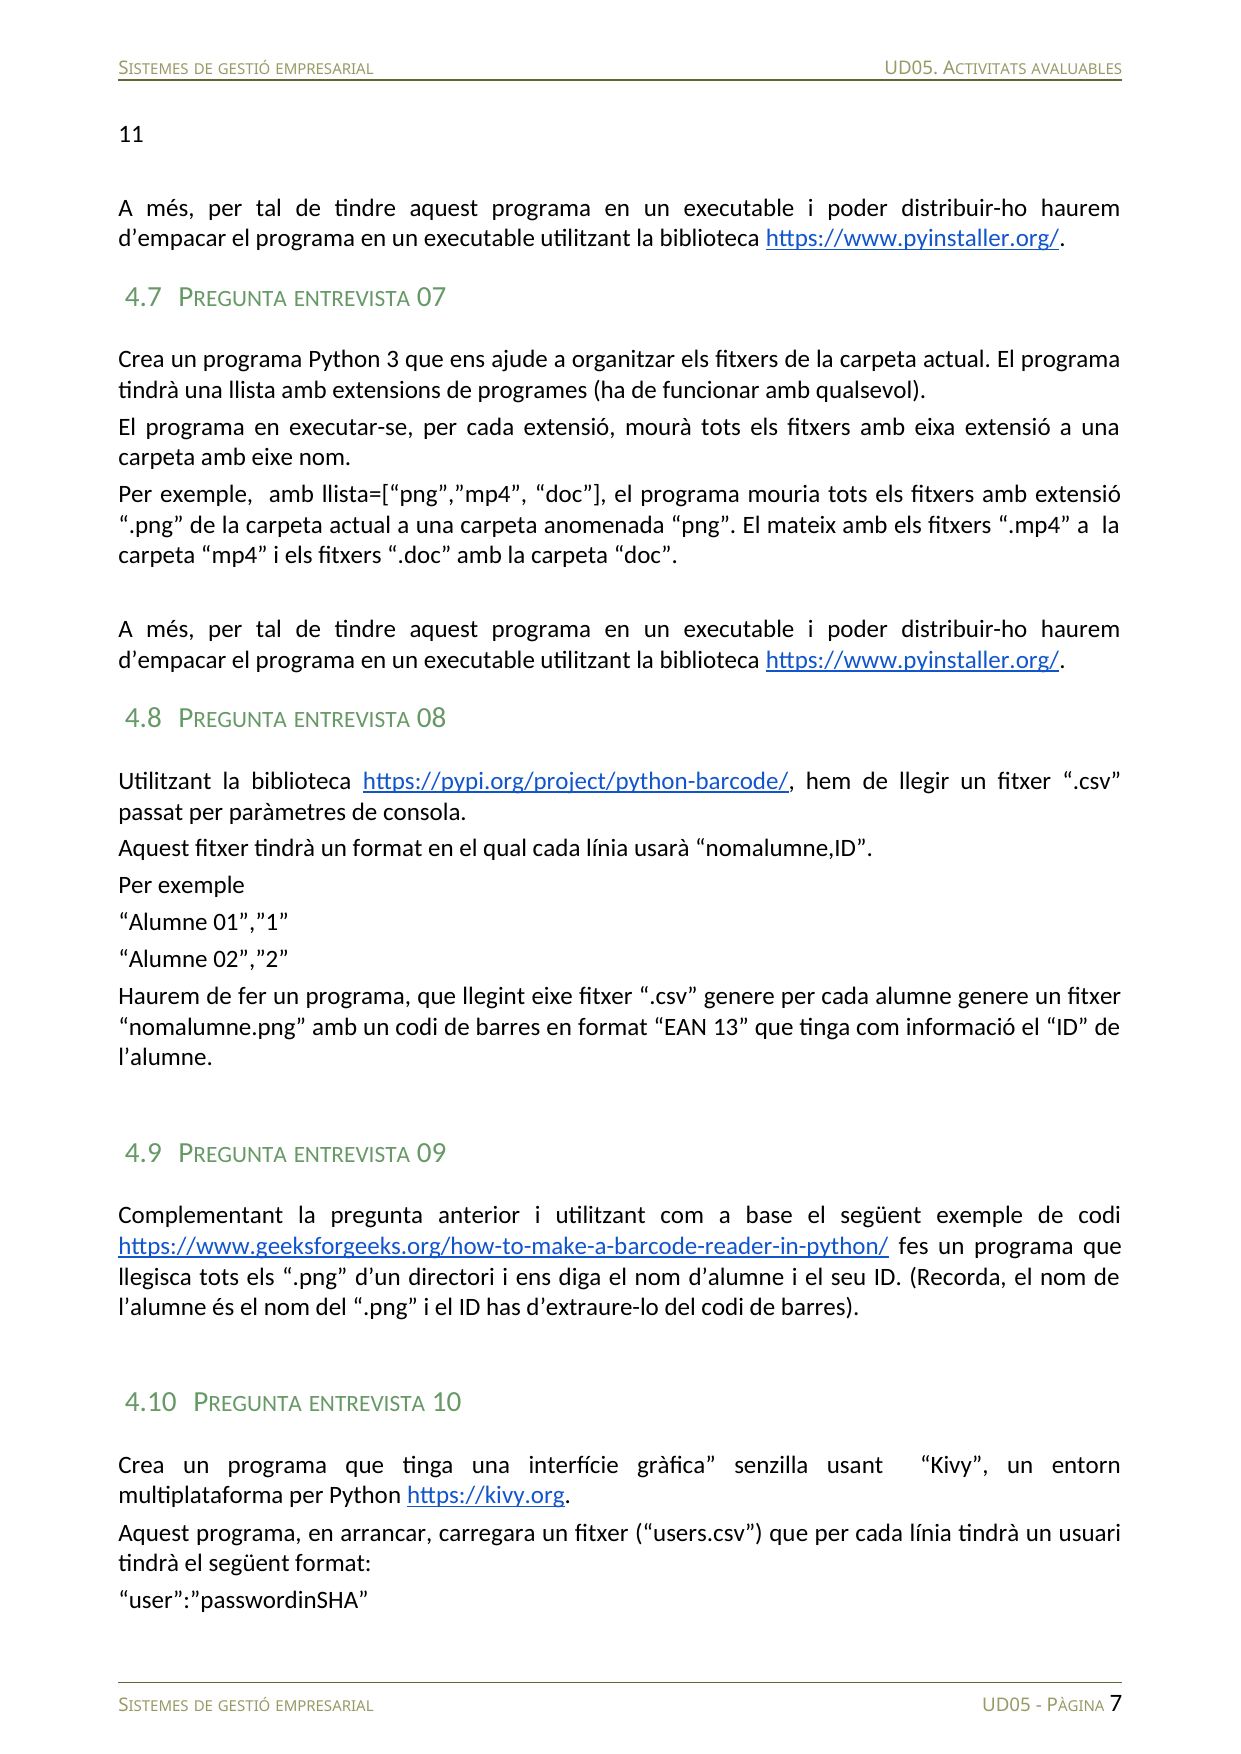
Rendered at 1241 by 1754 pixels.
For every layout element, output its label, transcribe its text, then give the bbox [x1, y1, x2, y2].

text A més, per tal de tindre aquest programa en un executable i poder distribuir-ho haurem d’empacar el programa en un executable utilitzant la biblioteca https://www.pyinstaller.org/. [118, 192, 1122, 253]
text Utilitzant la biblioteca https://pypi.org/project/python-barcode/, hem de llegir un fitxer “.csv” passat per paràmetres de consola. [118, 765, 1122, 826]
text Crea un programa que tinga una interfície gràfica” senzilla usant “Kivy”, un entorn multiplataforma per Python https://kivy.org. [118, 1449, 1122, 1510]
text Aquest programa, en arrancar, carregara un fitxer (“users.csv”) que per cada línia tindrà un usuari tindrà el següent format: [118, 1517, 1122, 1578]
text 11 [118, 118, 1122, 148]
text El programa en executar-se, per cada extensió, mourà tots els fitxers amb eixa extensió a una carpeta amb eixe nom. [118, 411, 1122, 472]
text Complementant la pregunta anterior i utilitzant com a base el següent exemple de codi https://www.geeksforgeeks.org/how-to-make-a-barcode-reader-in-python/ fes un programa que llegisca tots els “.png” d’un directori i ens diga el nom d’alumne i el seu ID. (Recorda, el nom de l’alumne és el nom del “.png” i el ID has d’extraure-lo del codi de barres). [118, 1199, 1122, 1322]
text “Alumne 02”,”2” [118, 943, 1122, 974]
text Crea un programa Python 3 que ens ajude a organitzar els fitxers de la carpeta actual. El programa tindrà una llista amb extensions de programes (ha de funcionar amb qualsevol). [118, 343, 1122, 404]
text Per exemple [118, 869, 1122, 900]
subtitle Pregunta entrevista 07 [118, 278, 1122, 313]
subtitle Pregunta entrevista 08 [118, 699, 1122, 735]
text Haurem de fer un programa, que llegint eixe fitxer “.csv” genere per cada alumne genere un fitxer “nomalumne.png” amb un codi de barres en format “EAN 13” que tinga com informació el “ID” de l’alumne. [118, 981, 1122, 1072]
subtitle Pregunta entrevista 09 [118, 1134, 1122, 1169]
text Per exemple, amb llista=[“png”,”mp4”, “doc”], el programa mouria tots els fitxers amb extensió “.png” de la carpeta actual a una carpeta anomenada “png”. El mateix amb els fitxers “.mp4” a la carpeta “mp4” i els fitxers “.doc” amb la carpeta “doc”. [118, 478, 1122, 570]
text Aquest fitxer tindrà un format en el qual cada línia usarà “nomalumne,ID”. [118, 833, 1122, 863]
text “Alumne 01”,”1” [118, 907, 1122, 937]
text A més, per tal de tindre aquest programa en un executable i poder distribuir-ho haurem d’empacar el programa en un executable utilitzant la biblioteca https://www.pyinstaller.org/. [118, 613, 1122, 674]
text “user”:”passwordinSHA” [118, 1584, 1122, 1615]
subtitle Pregunta entrevista 10 [118, 1383, 1122, 1419]
